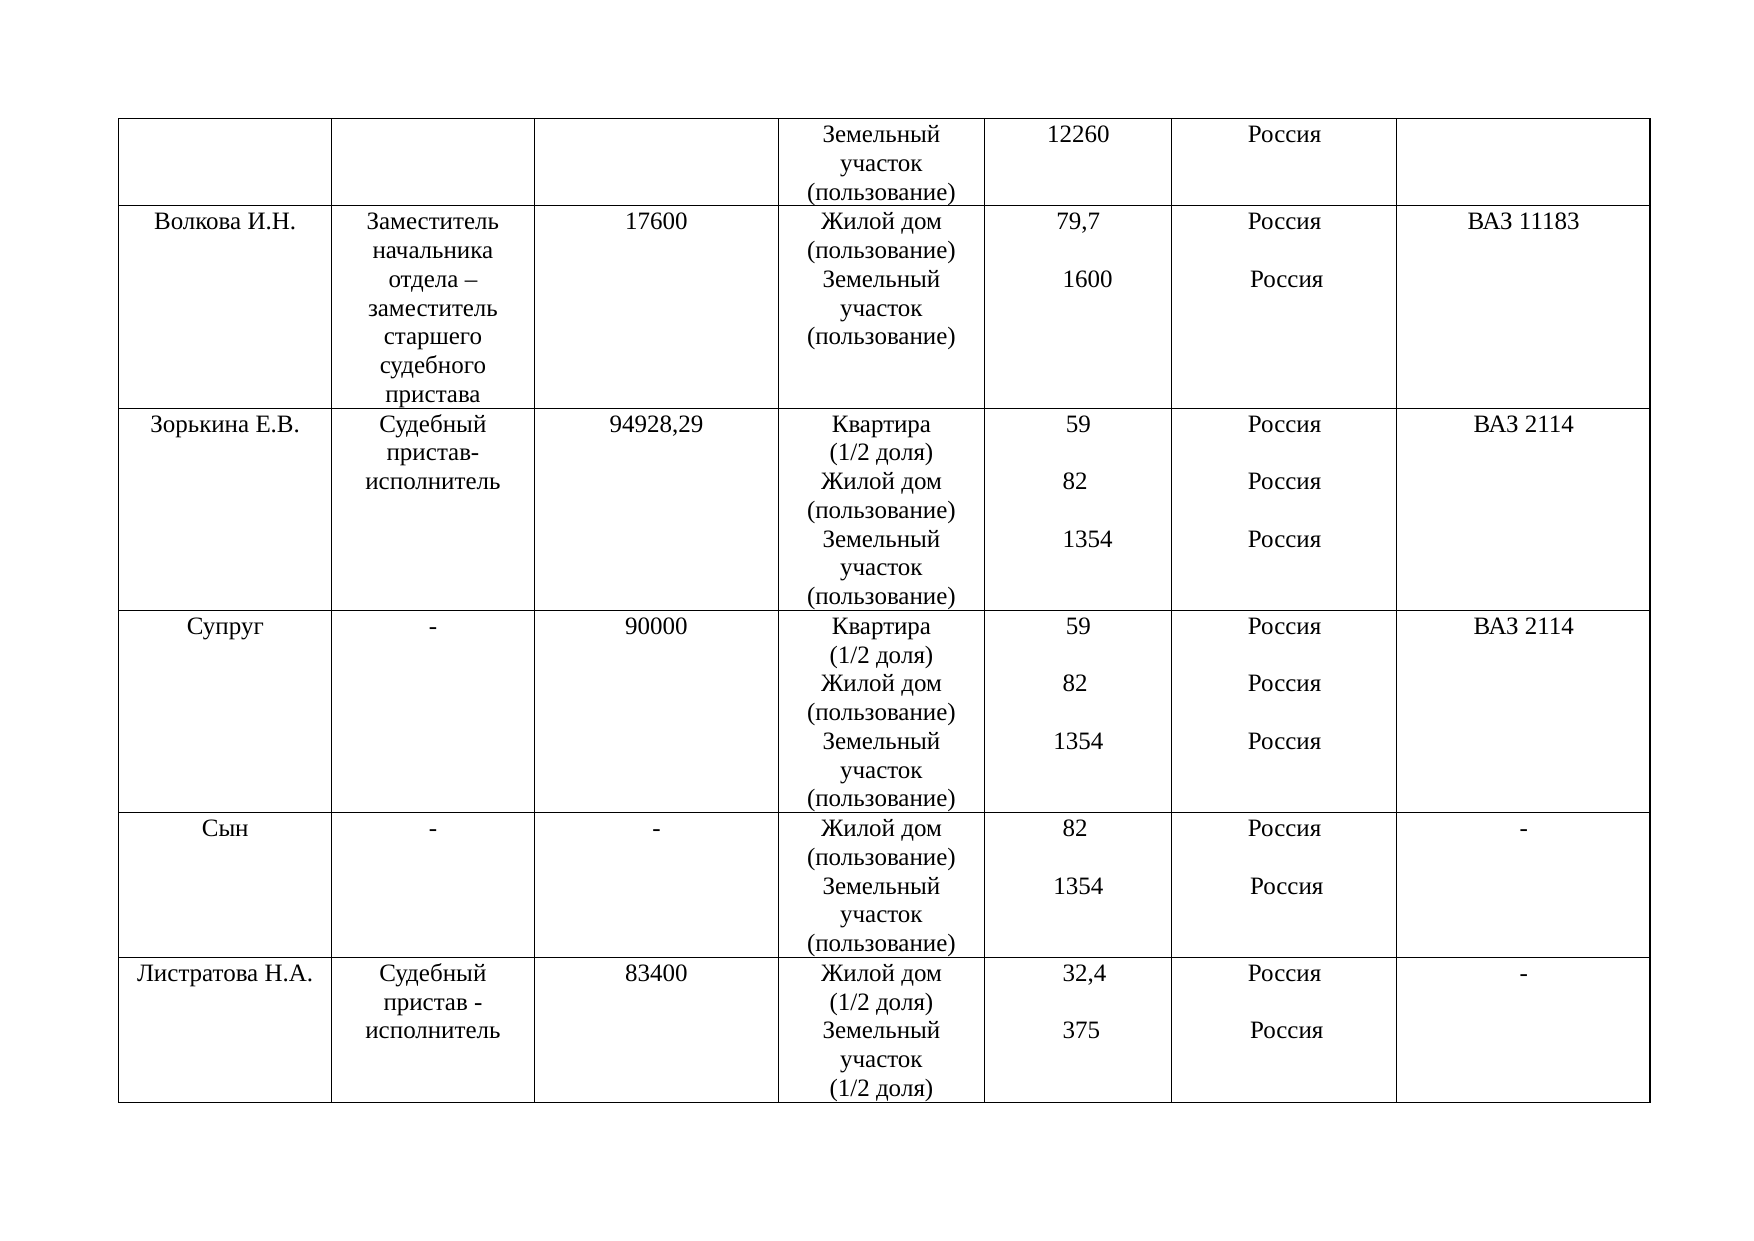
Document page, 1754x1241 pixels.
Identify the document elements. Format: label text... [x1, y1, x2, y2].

table_cell Судебный пристав-исполнитель [332, 409, 534, 610]
table_cell - [1397, 813, 1649, 957]
table_cell [119, 119, 331, 205]
table_cell ВАЗ 2114 [1397, 409, 1649, 610]
table_cell ВАЗ 11183 [1397, 206, 1649, 408]
table_cell Россия Россия [1172, 206, 1396, 408]
table_cell Сын [119, 813, 331, 957]
table_cell Жилой дом (пользование) Земельный участок (пользование) [779, 813, 984, 957]
table_cell Квартира (1/2 доля) Жилой дом (пользование) Земельный участок (пользование) [779, 611, 984, 812]
table_cell 94928,29 [535, 409, 778, 610]
table_cell Земельный участок (пользование) [779, 119, 984, 205]
table_cell Жилой дом (1/2 доля) Земельный участок (1/2 доля) [779, 958, 984, 1102]
table_cell - [535, 813, 778, 957]
table_cell 83400 [535, 958, 778, 1102]
table_cell - [1397, 958, 1649, 1102]
table_cell Россия Россия [1172, 958, 1396, 1102]
table_cell 79,7 1600 [985, 206, 1171, 408]
table_cell 82 1354 [985, 813, 1171, 957]
table_cell Квартира (1/2 доля) Жилой дом (пользование) Земельный участок (пользование) [779, 409, 984, 610]
table_cell Заместитель начальника отдела – заместитель старшего судебного пристава [332, 206, 534, 408]
table_cell Россия Россия Россия [1172, 611, 1396, 812]
table_cell Россия Россия [1172, 813, 1396, 957]
table_cell Жилой дом (пользование) Земельный участок (пользование) [779, 206, 984, 408]
table_cell - [332, 813, 534, 957]
table_cell - [1397, 119, 1649, 205]
table_cell Россия [1172, 119, 1396, 205]
table_cell Волкова И.Н. [119, 206, 331, 408]
table_cell 59 82 1354 [985, 611, 1171, 812]
table_cell Зорькина Е.В. [119, 409, 331, 610]
table_cell Супруг [119, 611, 331, 812]
table_cell Судебный пристав - исполнитель [332, 958, 534, 1102]
table_cell 32,4 375 [985, 958, 1171, 1102]
table_cell 90000 [535, 611, 778, 812]
table_cell 12260 [985, 119, 1171, 205]
table_cell - [332, 611, 534, 812]
table_cell 17600 [535, 206, 778, 408]
table_cell Россия Россия Россия [1172, 409, 1396, 610]
table_cell Листратова Н.А. [119, 958, 331, 1102]
table_cell 59 82 1354 [985, 409, 1171, 610]
table_cell ВАЗ 2114 [1397, 611, 1649, 812]
table_cell - [535, 119, 778, 205]
table_cell - [332, 119, 534, 205]
